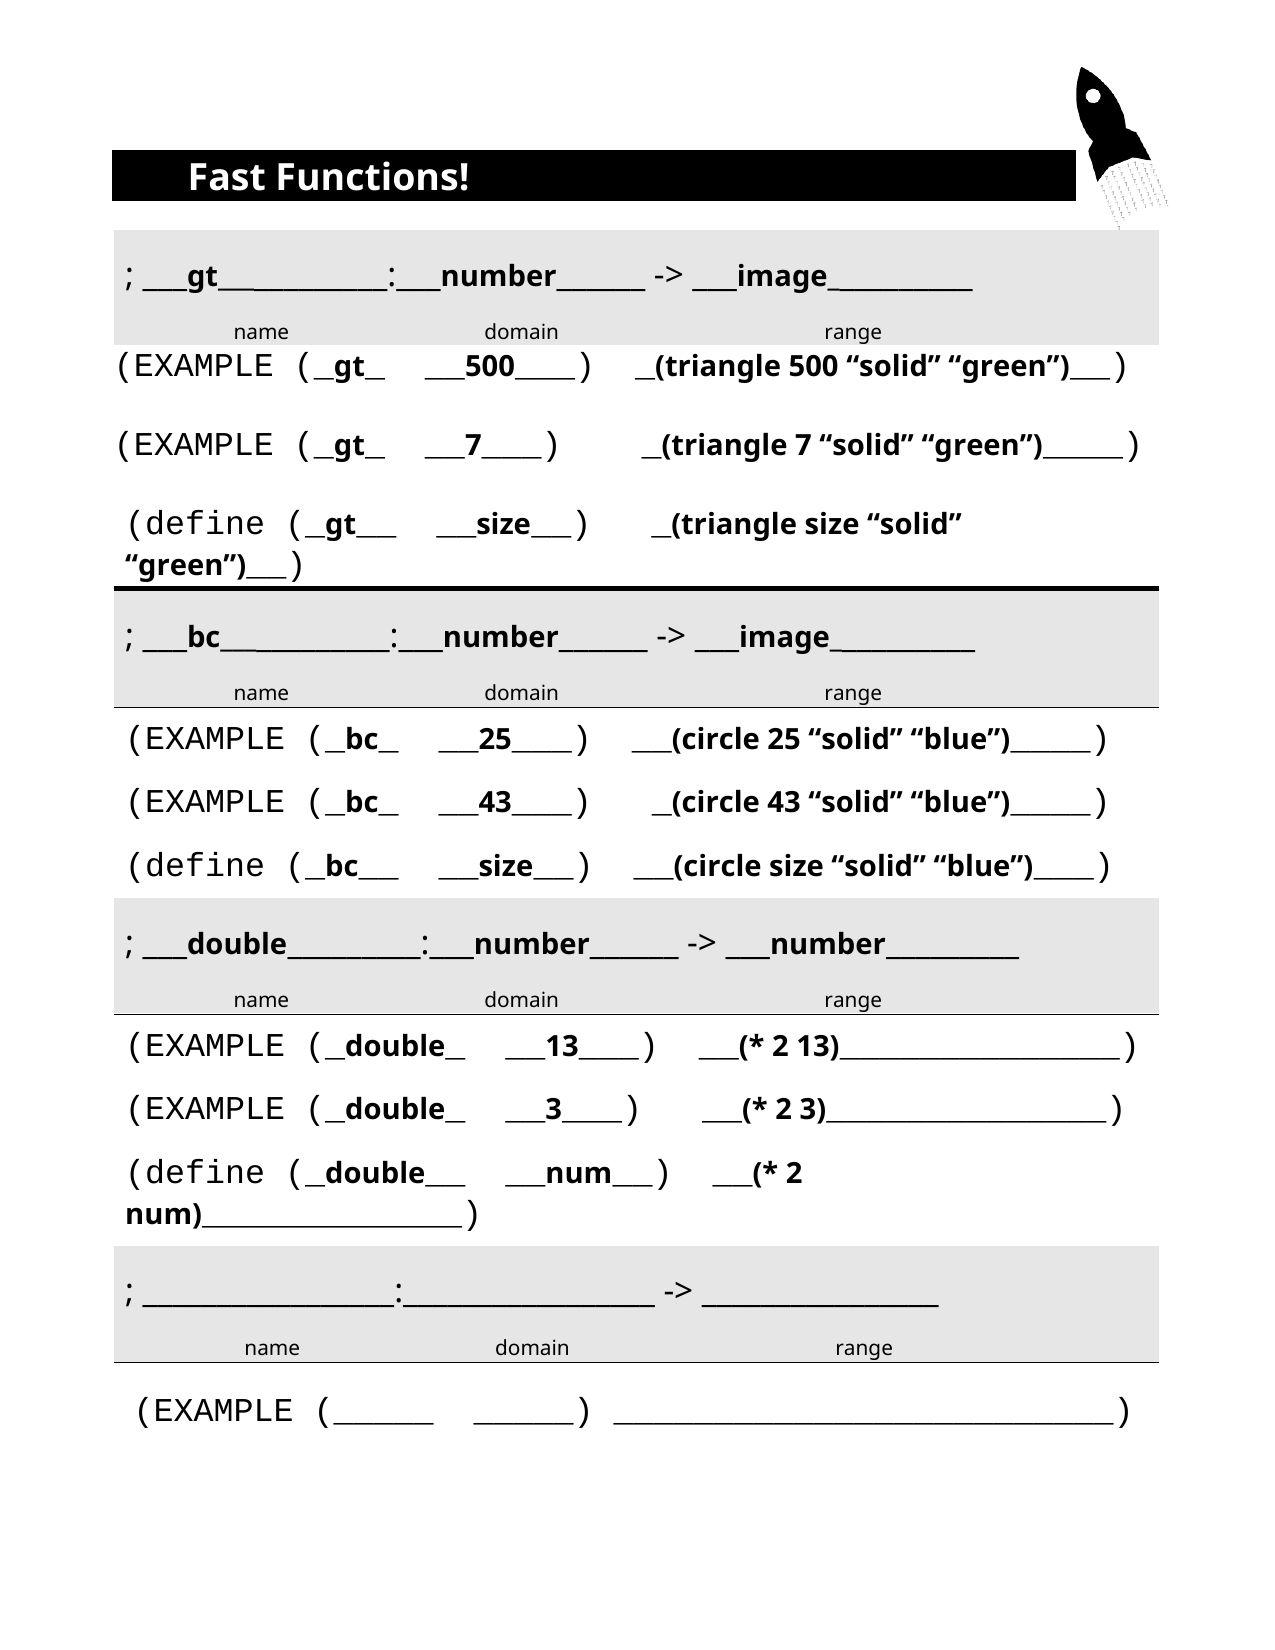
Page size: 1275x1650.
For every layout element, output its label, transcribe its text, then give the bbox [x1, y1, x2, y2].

table_cell ; ___double_________:___number______ -> ___number_________ name domain range [114, 898, 1159, 1013]
table_cell (EXAMPLE (_gt_ __500___) _(triangle 500 “solid” “green”)__) [114, 345, 1159, 424]
table_cell (EXAMPLE (_bc_ __25___) __(circle 25 “solid” “blue”)____) [114, 708, 1159, 771]
table_cell (EXAMPLE (_double_ __3___) __(* 2 3)______________) [114, 1078, 1159, 1141]
subtitle Fast Functions! [112, 150, 1076, 201]
table_cell (define (_double__ __num__) __(* 2 num)_____________) [114, 1141, 1159, 1246]
table_header ; ___gt____________:___number______ -> ___image__________ name domain range [114, 230, 1159, 345]
table_cell ; _________________:_________________ -> ________________ name domain range [114, 1246, 1159, 1362]
picture [1076, 67, 1169, 230]
table_cell (define (_gt__ __size__) _(triangle size “solid” “green”)__) [114, 504, 1159, 586]
table_cell (EXAMPLE (_gt_ __7___) _(triangle 7 “solid” “green”)____) [114, 424, 1159, 503]
table_cell (define (_bc__ __size__) __(circle size “solid” “blue”)___) [114, 834, 1159, 898]
table_cell (EXAMPLE (_bc_ __43___) _(circle 43 “solid” “blue”)____) [114, 771, 1159, 834]
table_cell (EXAMPLE (_____ _____) _________________________) [114, 1363, 1159, 1443]
table_cell ; ___bc____________:___number______ -> ___image__________ name domain range [114, 591, 1159, 707]
table_cell (EXAMPLE (_double_ __13___) __(* 2 13)______________) [114, 1015, 1159, 1077]
